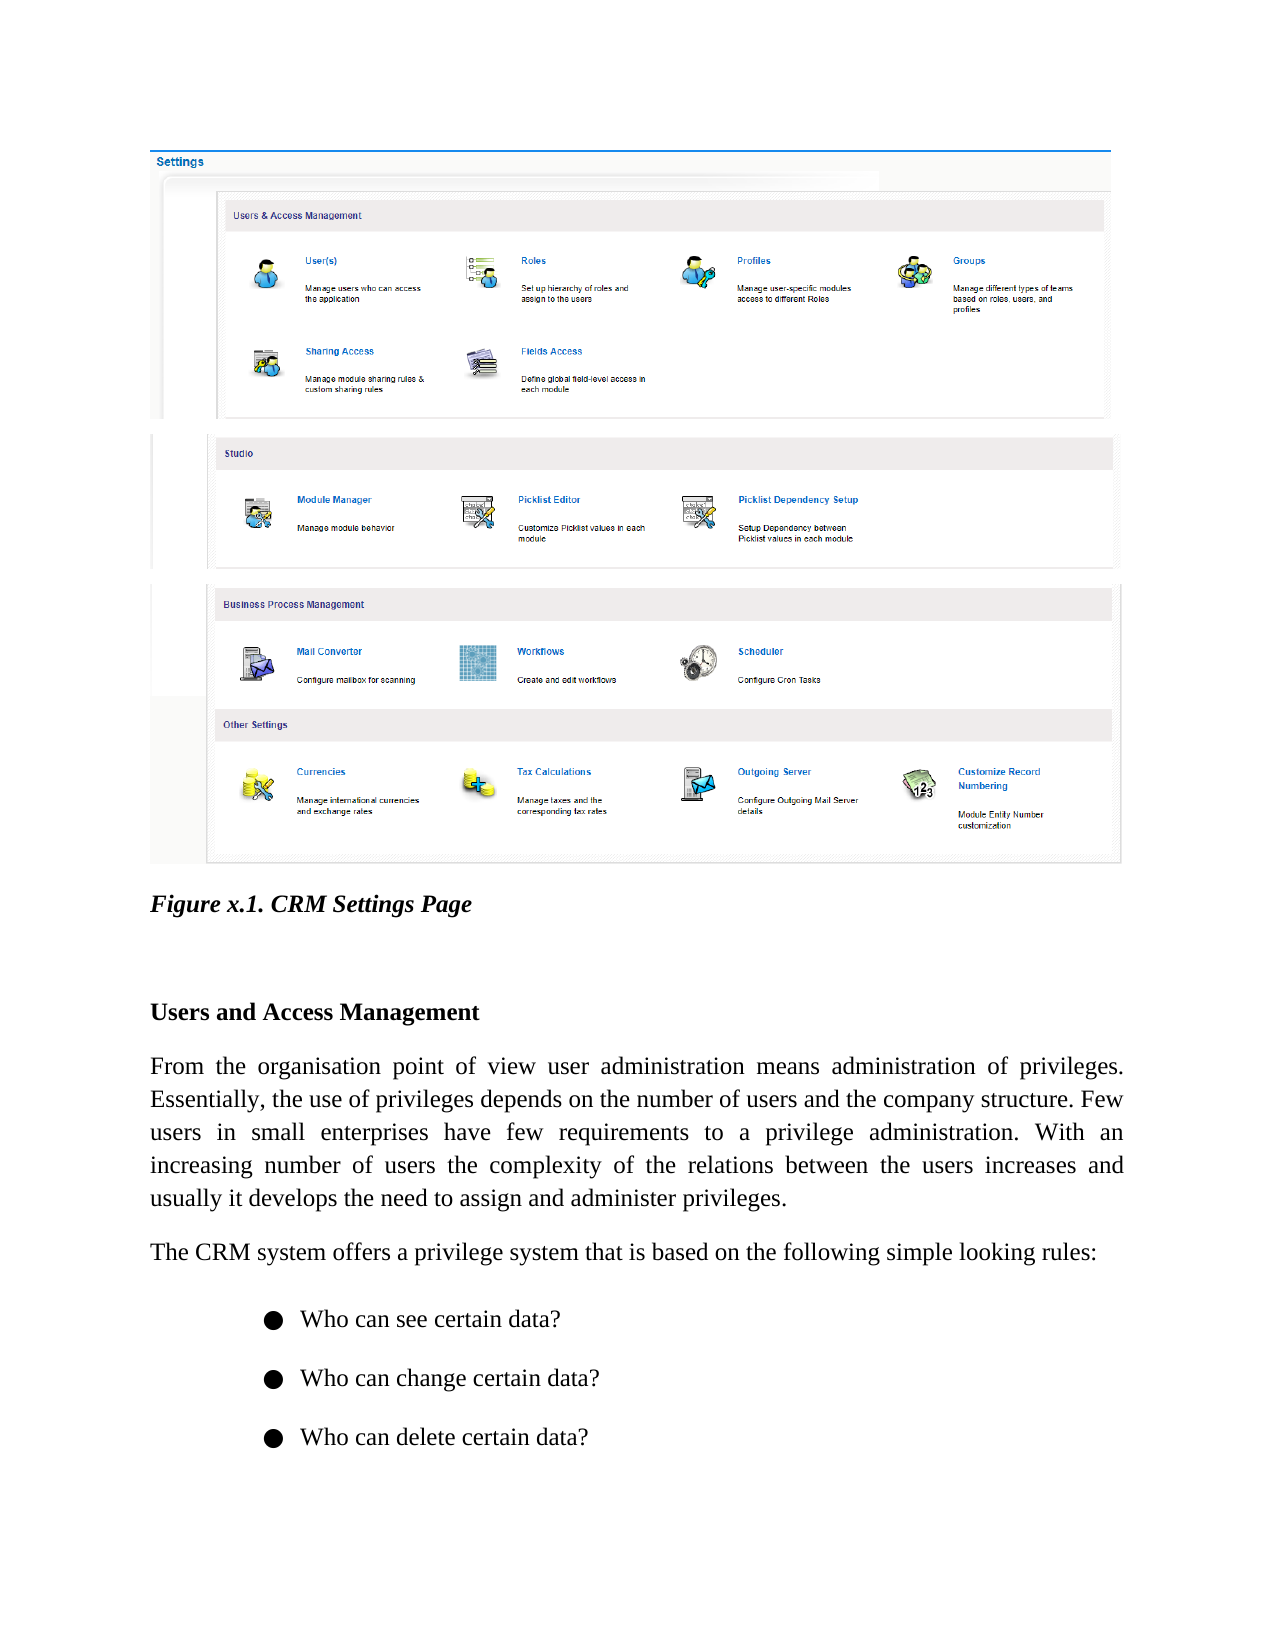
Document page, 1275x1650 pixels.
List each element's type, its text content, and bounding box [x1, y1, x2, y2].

text Figure x.1. CRM Settings Page [150, 889, 1125, 918]
picture [150, 434, 1121, 569]
text The CRM system offers a privilege system that is based on the following simple looking rules: [150, 1237, 1125, 1265]
list Who can see certain data? [262, 1291, 1125, 1342]
text Users and Access Management [150, 997, 1125, 1026]
picture [150, 150, 1111, 419]
list Who can change certain data? [262, 1349, 1125, 1401]
picture [150, 584, 1122, 864]
text From the organisation point of view user administration means administration of privileges. Essentially, the use of privileges depends on the number of users and the company structure. Few users in small enterprises have few requirements to a privilege administration. With an increasing number of users the complexity of the relations between the users increases and usually it develops the need to assign and administer privileges. [150, 1051, 1125, 1212]
list Who can delete certain data? [262, 1408, 1125, 1459]
